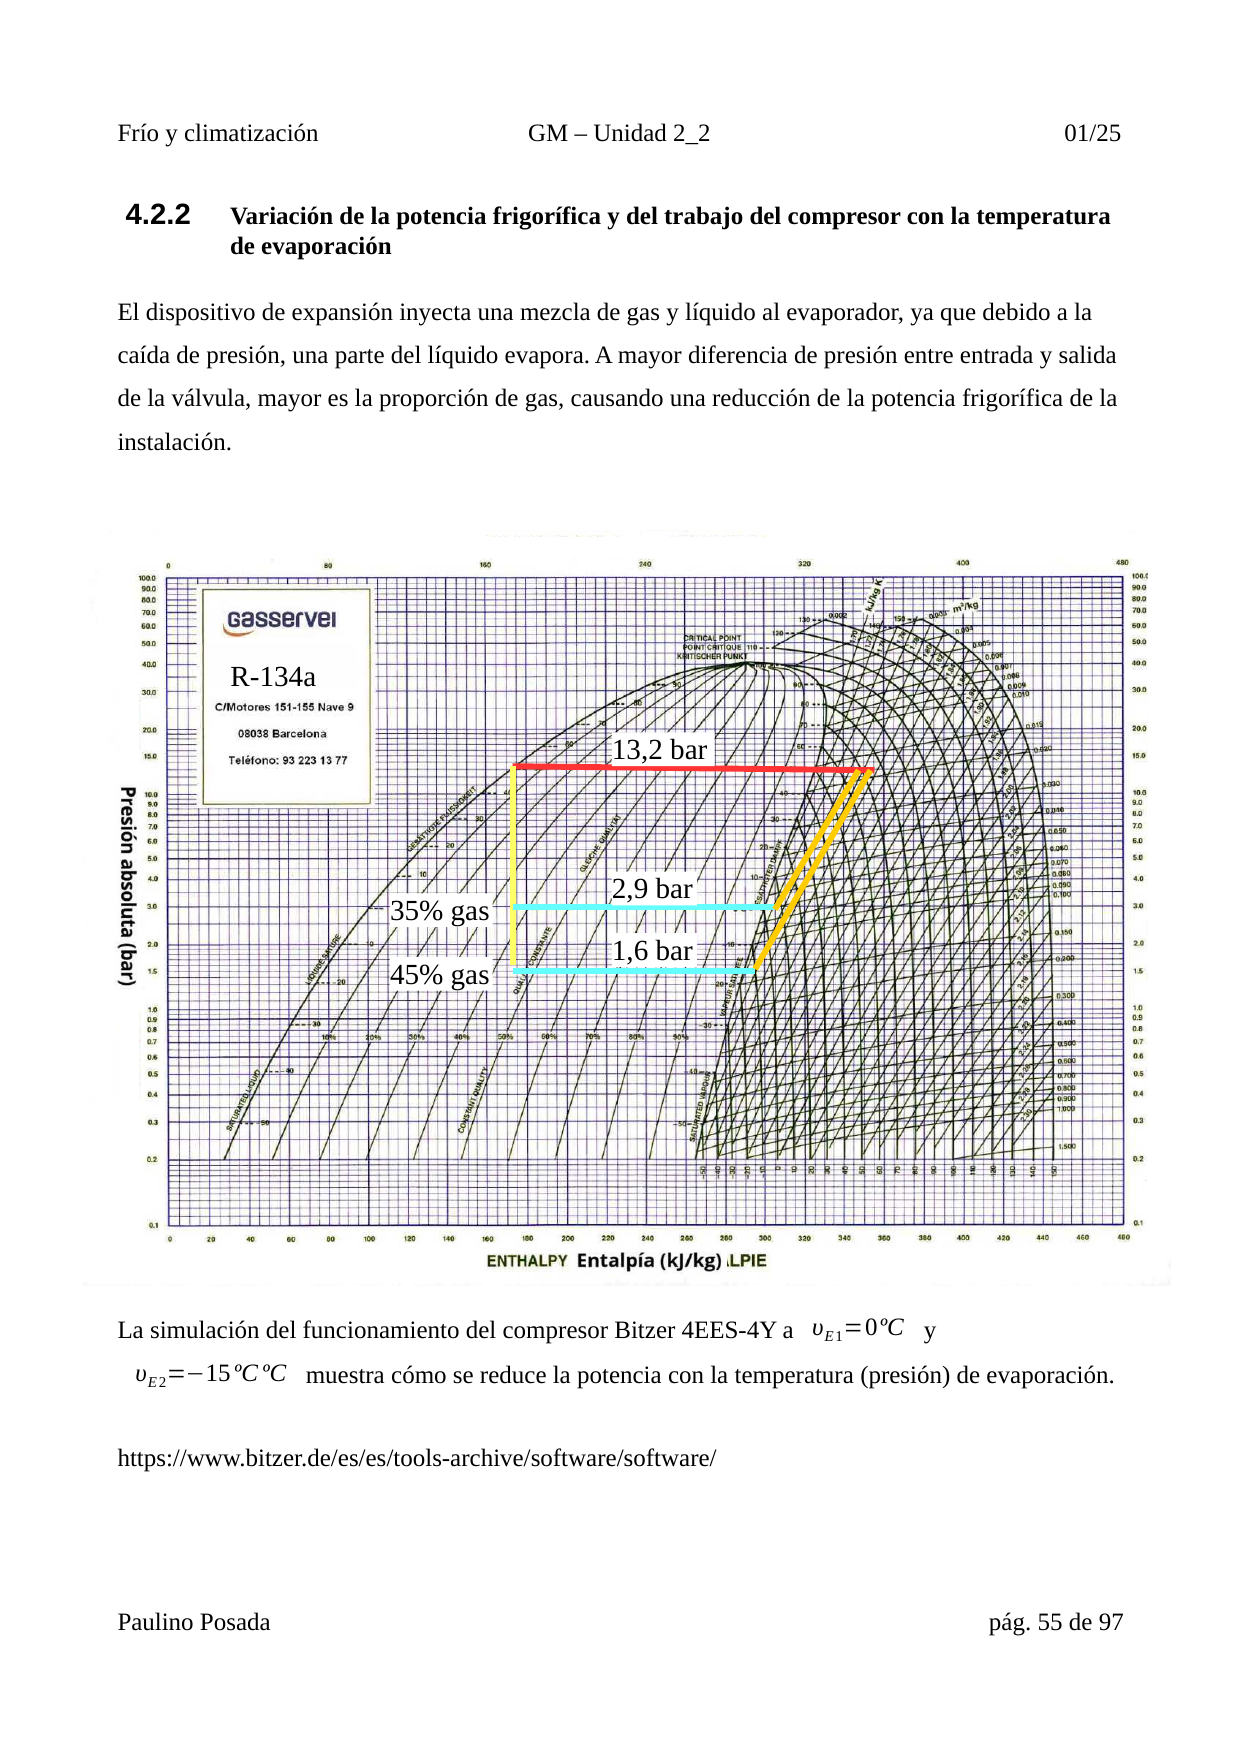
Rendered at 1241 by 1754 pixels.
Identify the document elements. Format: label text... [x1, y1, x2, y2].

text La simulación del funcionamiento del compresor Bitzer 4EES-4Y aymuestra cómo se reduce la potencia con la temperatura (presión) de evaporación. [117, 1315, 1123, 1391]
text https://www.bitzer.de/es/es/tools-archive/software/software/ [117, 1443, 1123, 1471]
picture [82, 529, 1171, 1286]
text El dispositivo de expansión inyecta una mezcla de gas y líquido al evaporador, ya que debido a la caída de presión, una parte del líquido evapora. A mayor diferencia de presión entre entrada y salida de la válvula, mayor es la proporción de gas, causando una reducción de la potencia frigorífica de la instalación. [117, 297, 1123, 455]
subtitle Variación de la potencia frigorífica y del trabajo del compresor con la temperatura de evaporación [117, 197, 1123, 260]
